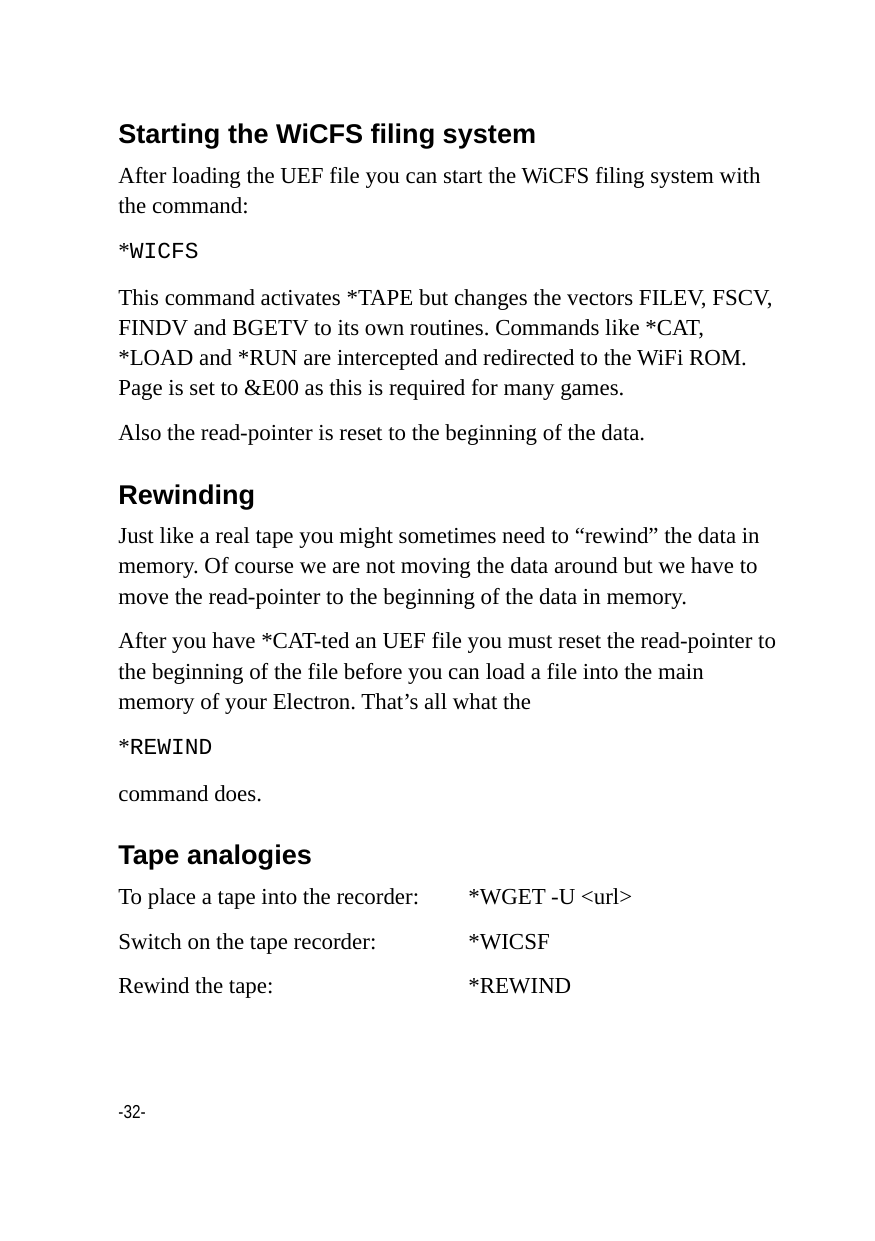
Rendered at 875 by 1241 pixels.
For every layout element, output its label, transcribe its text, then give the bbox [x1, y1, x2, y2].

text *REWIND [118, 733, 780, 761]
text command does. [118, 780, 780, 806]
text This command activates *TAPE but changes the vectors FILEV, FSCV, FINDV and BGETV to its own routines. Commands like *CAT, *LOAD and *RUN are intercepted and redirected to the WiFi ROM. Page is set to &E00 as this is required for many games. [118, 284, 780, 401]
subtitle Starting the WiCFS filing system [118, 118, 780, 149]
text Switch on the tape recorder: *WICSF [118, 928, 780, 954]
text To place a tape into the recorder: *WGET -U <url> [118, 883, 780, 909]
subtitle Tape analogies [118, 839, 780, 870]
text Rewind the tape: *REWIND [118, 972, 780, 999]
subtitle Rewinding [118, 479, 780, 510]
text Just like a real tape you might sometimes need to “rewind” the data in memory. Of course we are not moving the data around but we have to move the read-pointer to the beginning of the data in memory. [118, 522, 780, 609]
text After you have *CAT-ted an UEF file you must reset the read-pointer to the beginning of the file before you can load a file into the main memory of your Electron. That’s all what the [118, 628, 780, 714]
text After loading the UEF file you can start the WiCFS filing system with the command: [118, 162, 780, 218]
text *WICFS [118, 237, 780, 265]
text Also the read-pointer is reset to the beginning of the data. [118, 419, 780, 446]
